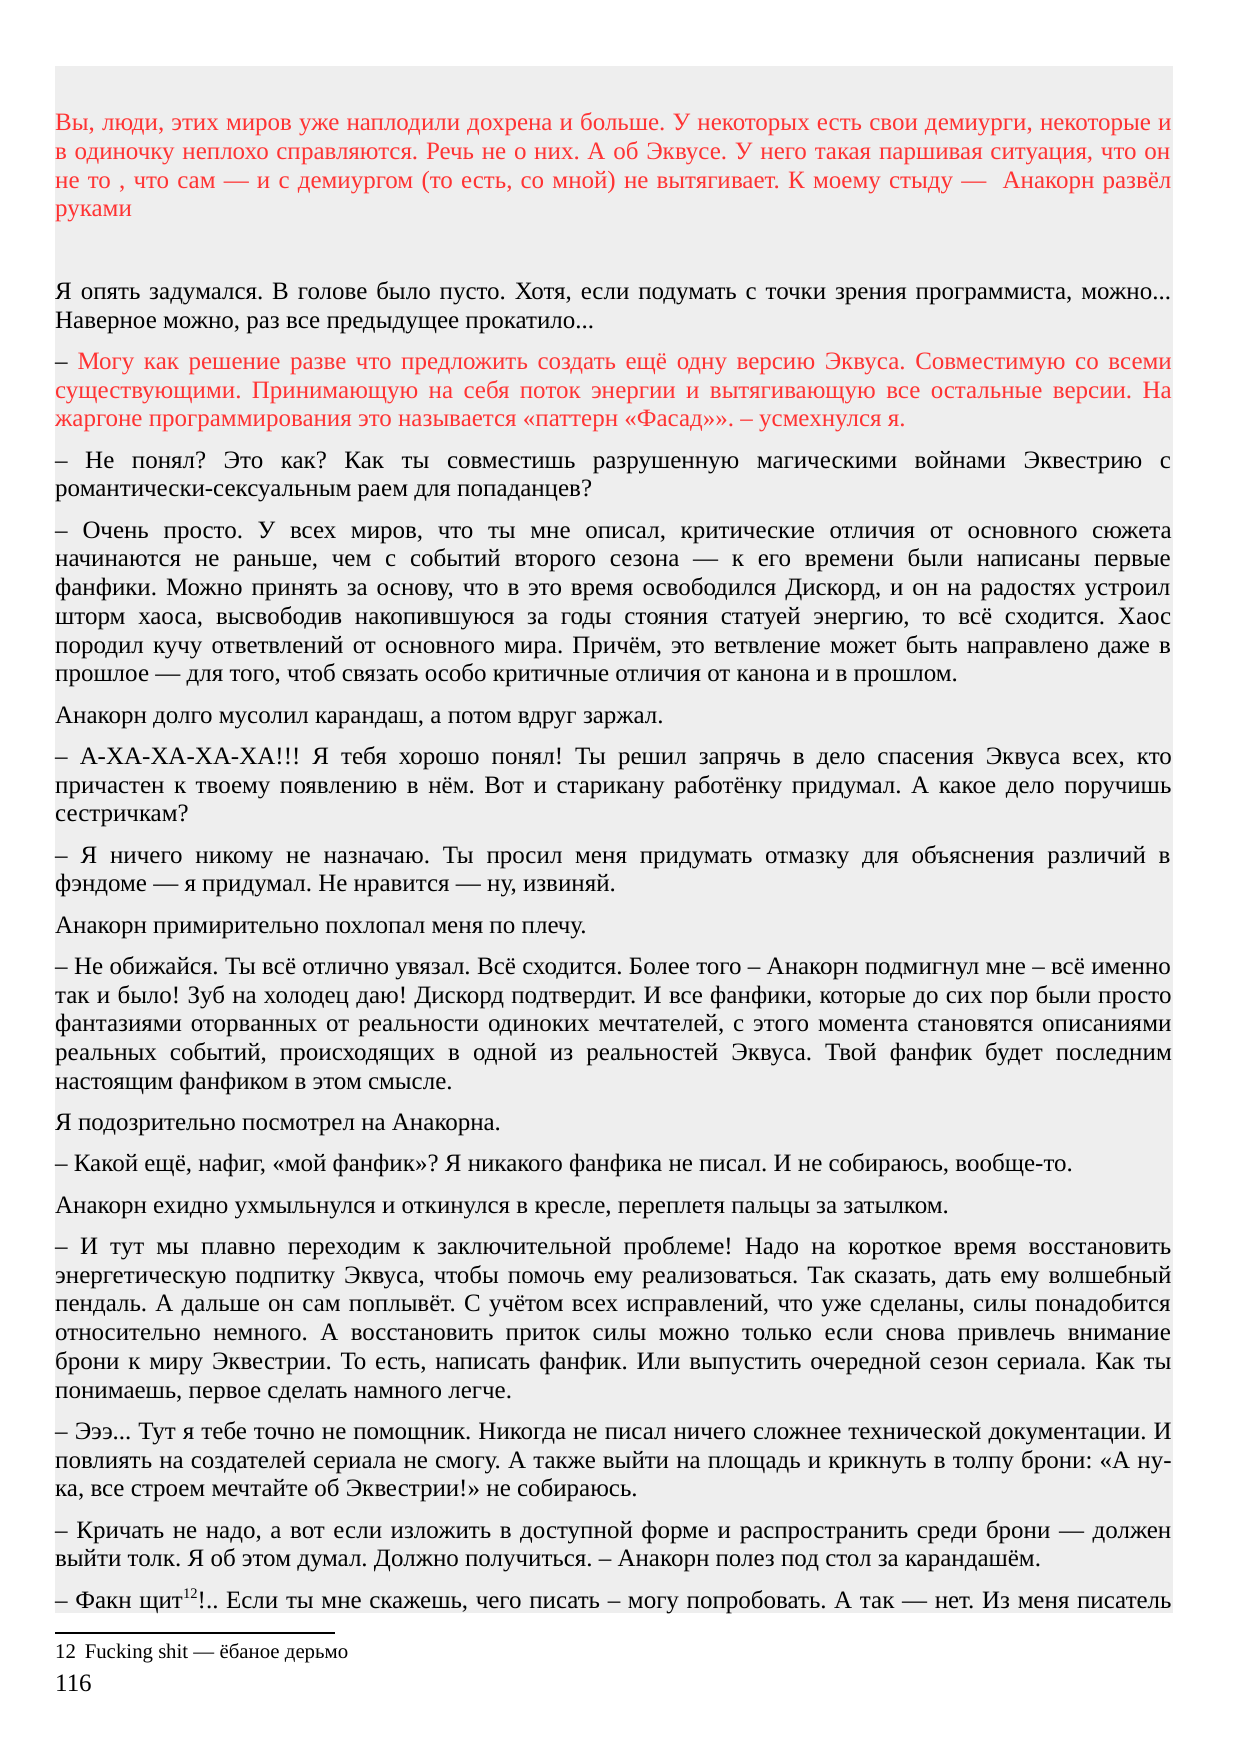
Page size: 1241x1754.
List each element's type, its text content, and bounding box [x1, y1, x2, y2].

text – А-ХА-ХА-ХА-ХА!!! Я тебя хорошо понял! Ты решил запрячь в дело спасения Эквуса всех, кто причастен к твоему появлению в нём. Вот и старикану работёнку придумал. А какое дело поручишь сестричкам? [55, 741, 1173, 827]
text – Не понял? Это как? Как ты совместишь разрушенную магическими войнами Эквестрию с романтически-сексуальным раем для попаданцев? [55, 445, 1173, 502]
text Fucking shit — ёбаное дерьмо [55, 1639, 1173, 1663]
text – Очень просто. У всех миров, что ты мне описал, критические отличия от основного сюжета начинаются не раньше, чем с событий второго сезона — к его времени были написаны первые фанфики. Можно принять за основу, что в это время освободился Дискорд, и он на радостях устроил шторм хаоса, высвободив накопившуюся за годы стояния статуей энергию, то всё сходится. Хаос породил кучу ответвлений от основного мира. Причём, это ветвление может быть направлено даже в прошлое — для того, чтоб связать особо критичные отличия от канона и в прошлом. [55, 515, 1173, 687]
text – Эээ... Тут я тебе точно не помощник. Никогда не писал ничего сложнее технической документации. И повлиять на создателей сериала не смогу. А также выйти на площадь и крикнуть в толпу брони: «А ну-ка, все строем мечтайте об Эквестрии!» не собираюсь. [55, 1416, 1173, 1502]
text Анакорн примирительно похлопал меня по плечу. [55, 910, 1173, 938]
text – Кричать не надо, а вот если изложить в доступной форме и распространить среди брони — должен выйти толк. Я об этом думал. Должно получиться. – Анакорн полез под стол за карандашём. [55, 1515, 1173, 1572]
text – Я ничего никому не назначаю. Ты просил меня придумать отмазку для объяснения различий в фэндоме — я придумал. Не нравится — ну, извиняй. [55, 840, 1173, 897]
text Анакорн ехидно ухмыльнулся и откинулся в кресле, переплетя пальцы за затылком. [55, 1190, 1173, 1218]
text – И тут мы плавно переходим к заключительной проблеме! Надо на короткое время восстановить энергетическую подпитку Эквуса, чтобы помочь ему реализоваться. Так сказать, дать ему волшебный пендаль. А дальше он сам поплывёт. С учётом всех исправлений, что уже сделаны, силы понадобится относительно немного. А восстановить приток силы можно только если снова привлечь внимание брони к миру Эквестрии. То есть, написать фанфик. Или выпустить очередной сезон сериала. Как ты понимаешь, первое сделать намного легче. [55, 1231, 1173, 1403]
text – Факн щит!.. Если ты мне скажешь, чего писать – могу попробовать. А так — нет. Из меня писатель [55, 1585, 1173, 1613]
text Я подозрительно посмотрел на Анакорна. [55, 1107, 1173, 1136]
text – Не обижайся. Ты всё отлично увязал. Всё сходится. Более того – Анакорн подмигнул мне – всё именно так и было! Зуб на холодец даю! Дискорд подтвердит. И все фанфики, которые до сих пор были просто фантазиями оторванных от реальности одиноких мечтателей, с этого момента становятся описаниями реальных событий, происходящих в одной из реальностей Эквуса. Твой фанфик будет последним настоящим фанфиком в этом смысле. [55, 951, 1173, 1095]
text Анакорн долго мусолил карандаш, а потом вдруг заржал. [55, 700, 1173, 728]
text Вы, люди, этих миров уже наплодили дохрена и больше. У некоторых есть свои демиурги, некоторые и в одиночку неплохо справляются. Речь не о них. А об Эквусе. У него такая паршивая ситуация, что он не то , что сам — и с демиургом (то есть, со мной) не вытягивает. К моему стыду — Анакорн развёл руками [55, 107, 1173, 222]
text – Какой ещё, нафиг, «мой фанфик»? Я никакого фанфика не писал. И не собираюсь, вообще-то. [55, 1148, 1173, 1177]
text – Могу как решение разве что предложить создать ещё одну версию Эквуса. Совместимую со всеми существующими. Принимающую на себя поток энергии и вытягивающую все остальные версии. На жаргоне программирования это называется «паттерн «Фасад»». – усмехнулся я. [55, 346, 1173, 432]
text Я опять задумался. В голове было пусто. Хотя, если подумать с точки зрения программиста, можно... Наверное можно, раз все предыдущее прокатило... [55, 276, 1173, 333]
